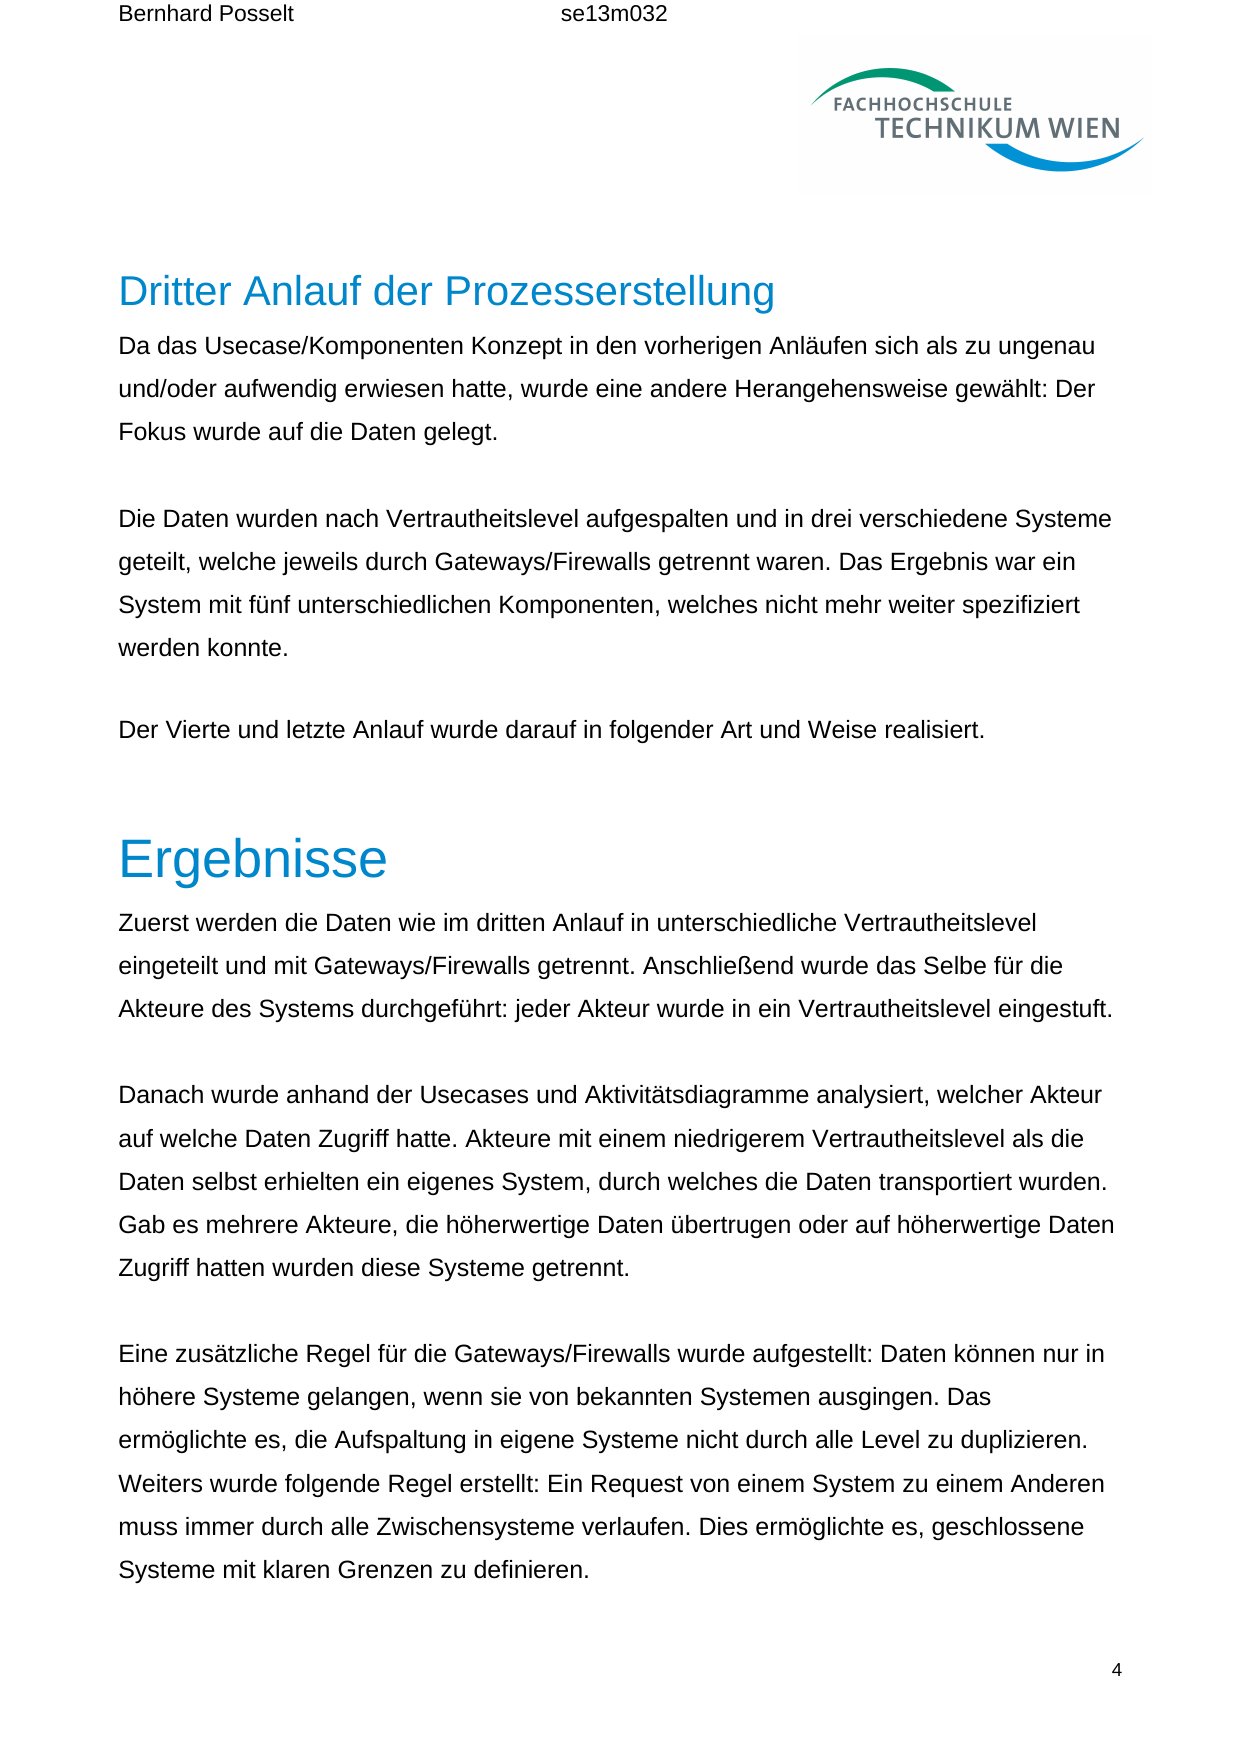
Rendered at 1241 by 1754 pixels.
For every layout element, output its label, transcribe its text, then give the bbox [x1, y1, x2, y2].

picture [797, 35, 1153, 195]
text Da das Usecase/Komponenten Konzept in den vorherigen Anläufen sich als zu ungenau und/oder aufwendig erwiesen hatte, wurde eine andere Herangehensweise gewählt: Der Fokus wurde auf die Daten gelegt. [118, 331, 1122, 446]
text Danach wurde anhand der Usecases und Aktivitätsdiagramme analysiert, welcher Akteur auf welche Daten Zugriff hatte. Akteure mit einem niedrigerem Vertrautheitslevel als die Daten selbst erhielten ein eigenes System, durch welches die Daten transportiert wurden. Gab es mehrere Akteure, die höherwertige Daten übertrugen oder auf höherwertige Daten Zugriff hatten wurden diese Systeme getrennt. [118, 1081, 1122, 1282]
subtitle Ergebnisse [118, 827, 1122, 889]
text Die Daten wurden nach Vertrautheitslevel aufgespalten und in drei verschiedene Systeme geteilt, welche jeweils durch Gateways/Firewalls getrennt waren. Das Ergebnis war ein System mit fünf unterschiedlichen Komponenten, welches nicht mehr weiter spezifiziert werden konnte. [118, 503, 1122, 662]
subtitle Dritter Anlauf der Prozesserstellung [118, 266, 1122, 314]
text Eine zusätzliche Regel für die Gateways/Firewalls wurde aufgestellt: Daten können nur in höhere Systeme gelangen, wenn sie von bekannten Systemen ausgingen. Das ermöglichte es, die Aufspaltung in eigene Systeme nicht durch alle Level zu duplizieren. Weiters wurde folgende Regel erstellt: Ein Request von einem System zu einem Anderen muss immer durch alle Zwischensysteme verlaufen. Dies ermöglichte es, geschlossene Systeme mit klaren Grenzen zu definieren. [118, 1339, 1122, 1584]
text Zuerst werden die Daten wie im dritten Anlauf in unterschiedliche Vertrautheitslevel eingeteilt und mit Gateways/Firewalls getrennt. Anschließend wurde das Selbe für die Akteure des Systems durchgeführt: jeder Akteur wurde in ein Vertrautheitslevel eingestuft. [118, 908, 1122, 1023]
text Der Vierte und letzte Anlauf wurde darauf in folgender Art und Weise realisiert. [118, 716, 1122, 744]
